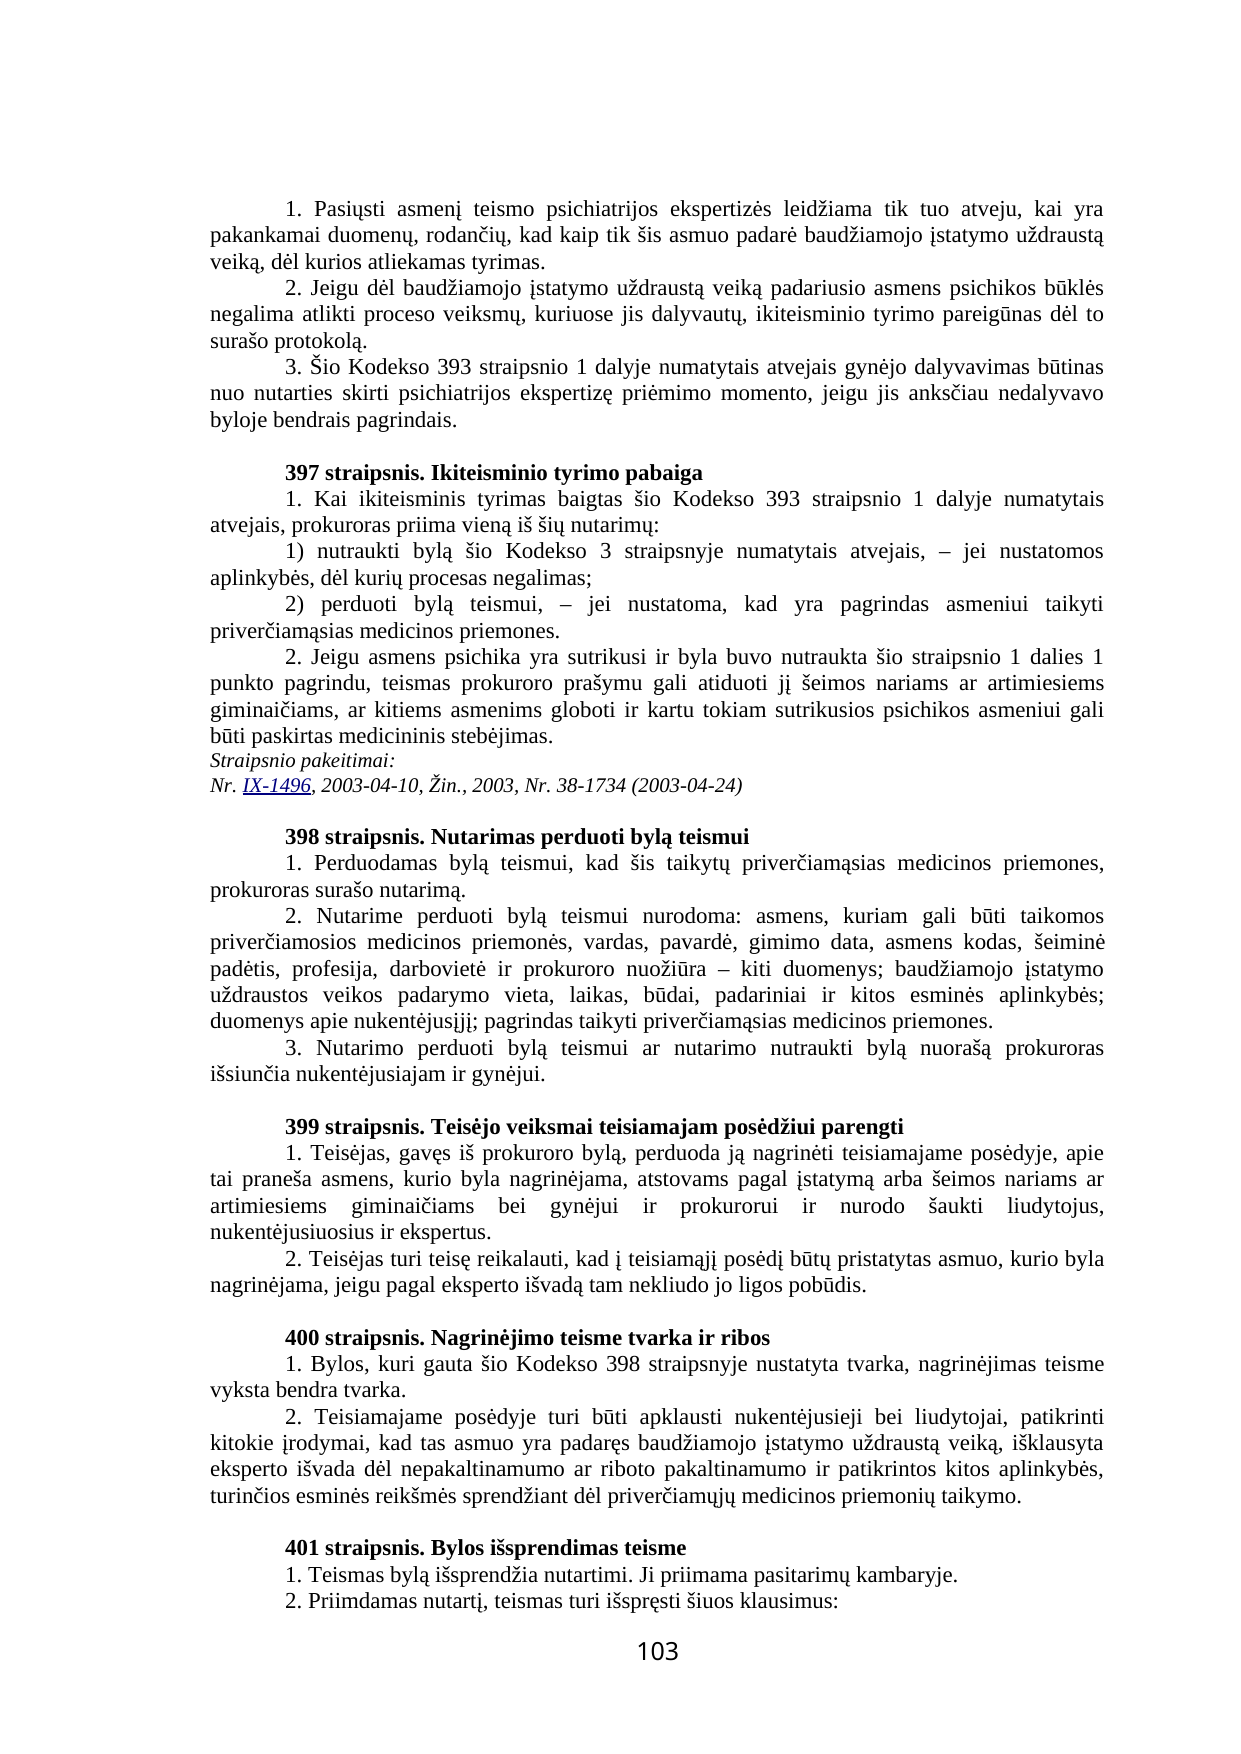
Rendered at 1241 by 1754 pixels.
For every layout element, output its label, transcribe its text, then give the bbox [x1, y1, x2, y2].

text 1) nutraukti bylą šio Kodekso 3 straipsnyje numatytais atvejais, – jei nustatomos aplinkybės, dėl kurių procesas negalimas; [210, 538, 1106, 590]
text 2) perduoti bylą teismui, – jei nustatoma, kad yra pagrindas asmeniui taikyti priverčiamąsias medicinos priemones. [210, 590, 1106, 643]
text 3. Nutarimo perduoti bylą teismui ar nutarimo nutraukti bylą nuorašą prokuroras išsiunčia nukentėjusiajam ir gynėjui. [210, 1034, 1106, 1086]
text 2. Jeigu asmens psichika yra sutrikusi ir byla buvo nutraukta šio straipsnio 1 dalies 1 punkto pagrindu, teismas prokuroro prašymu gali atiduoti jį šeimos nariams ar artimiesiems giminaičiams, ar kitiems asmenims globoti ir kartu tokiam sutrikusios psichikos asmeniui gali būti paskirtas medicininis stebėjimas. [210, 643, 1106, 748]
text 398 straipsnis. Nutarimas perduoti bylą teismui [210, 823, 1106, 849]
text 1. Perduodamas bylą teismui, kad šis taikytų priverčiamąsias medicinos priemones, prokuroras surašo nutarimą. [210, 849, 1106, 902]
text Straipsnio pakeitimai: [210, 748, 1106, 772]
text 1. Teisėjas, gavęs iš prokuroro bylą, perduoda ją nagrinėti teisiamajame posėdyje, apie tai praneša asmens, kurio byla nagrinėjama, atstovams pagal įstatymą arba šeimos nariams ar artimiesiems giminaičiams bei gynėjui ir prokurorui ir nurodo šaukti liudytojus, nukentėjusiuosius ir ekspertus. [210, 1139, 1106, 1244]
text Nr. IX-1496, 2003-04-10, Žin., 2003, Nr. 38-1734 (2003-04-24) [210, 772, 1106, 797]
text 1. Teismas bylą išsprendžia nutartimi. Ji priimama pasitarimų kambaryje. [210, 1561, 1106, 1587]
text 2. Nutarime perduoti bylą teismui nurodoma: asmens, kuriam gali būti taikomos priverčiamosios medicinos priemonės, vardas, pavardė, gimimo data, asmens kodas, šeiminė padėtis, profesija, darbovietė ir prokuroro nuožiūra – kiti duomenys; baudžiamojo įstatymo uždraustos veikos padarymo vieta, laikas, būdai, padariniai ir kitos esminės aplinkybės; duomenys apie nukentėjusįjį; pagrindas taikyti priverčiamąsias medicinos priemones. [210, 902, 1106, 1034]
text 1. Bylos, kuri gauta šio Kodekso 398 straipsnyje nustatyta tvarka, nagrinėjimas teisme vyksta bendra tvarka. [210, 1350, 1106, 1403]
text 2. Teisėjas turi teisę reikalauti, kad į teisiamąjį posėdį būtų pristatytas asmuo, kurio byla nagrinėjama, jeigu pagal eksperto išvadą tam nekliudo jo ligos pobūdis. [210, 1244, 1106, 1297]
text 1. Kai ikiteisminis tyrimas baigtas šio Kodekso 393 straipsnio 1 dalyje numatytais atvejais, prokuroras priima vieną iš šių nutarimų: [210, 485, 1106, 538]
text 399 straipsnis. Teisėjo veiksmai teisiamajam posėdžiui parengti [210, 1113, 1106, 1139]
text 1. Pasiųsti asmenį teismo psichiatrijos ekspertizės leidžiama tik tuo atveju, kai yra pakankamai duomenų, rodančių, kad kaip tik šis asmuo padarė baudžiamojo įstatymo uždraustą veiką, dėl kurios atliekamas tyrimas. [210, 195, 1106, 274]
text 2. Priimdamas nutartį, teismas turi išspręsti šiuos klausimus: [210, 1587, 1106, 1613]
text 401 straipsnis. Bylos išsprendimas teisme [210, 1534, 1106, 1561]
text 2. Jeigu dėl baudžiamojo įstatymo uždraustą veiką padariusio asmens psichikos būklės negalima atlikti proceso veiksmų, kuriuose jis dalyvautų, ikiteisminio tyrimo pareigūnas dėl to surašo protokolą. [210, 274, 1106, 353]
text 3. Šio Kodekso 393 straipsnio 1 dalyje numatytais atvejais gynėjo dalyvavimas būtinas nuo nutarties skirti psichiatrijos ekspertizę priėmimo momento, jeigu jis anksčiau nedalyvavo byloje bendrais pagrindais. [210, 353, 1106, 432]
text 397 straipsnis. Ikiteisminio tyrimo pabaiga [210, 458, 1106, 485]
text 2. Teisiamajame posėdyje turi būti apklausti nukentėjusieji bei liudytojai, patikrinti kitokie įrodymai, kad tas asmuo yra padaręs baudžiamojo įstatymo uždraustą veiką, išklausyta eksperto išvada dėl nepakaltinamumo ar riboto pakaltinamumo ir patikrintos kitos aplinkybės, turinčios esminės reikšmės sprendžiant dėl priverčiamųjų medicinos priemonių taikymo. [210, 1403, 1106, 1508]
text 400 straipsnis. Nagrinėjimo teisme tvarka ir ribos [210, 1324, 1106, 1350]
